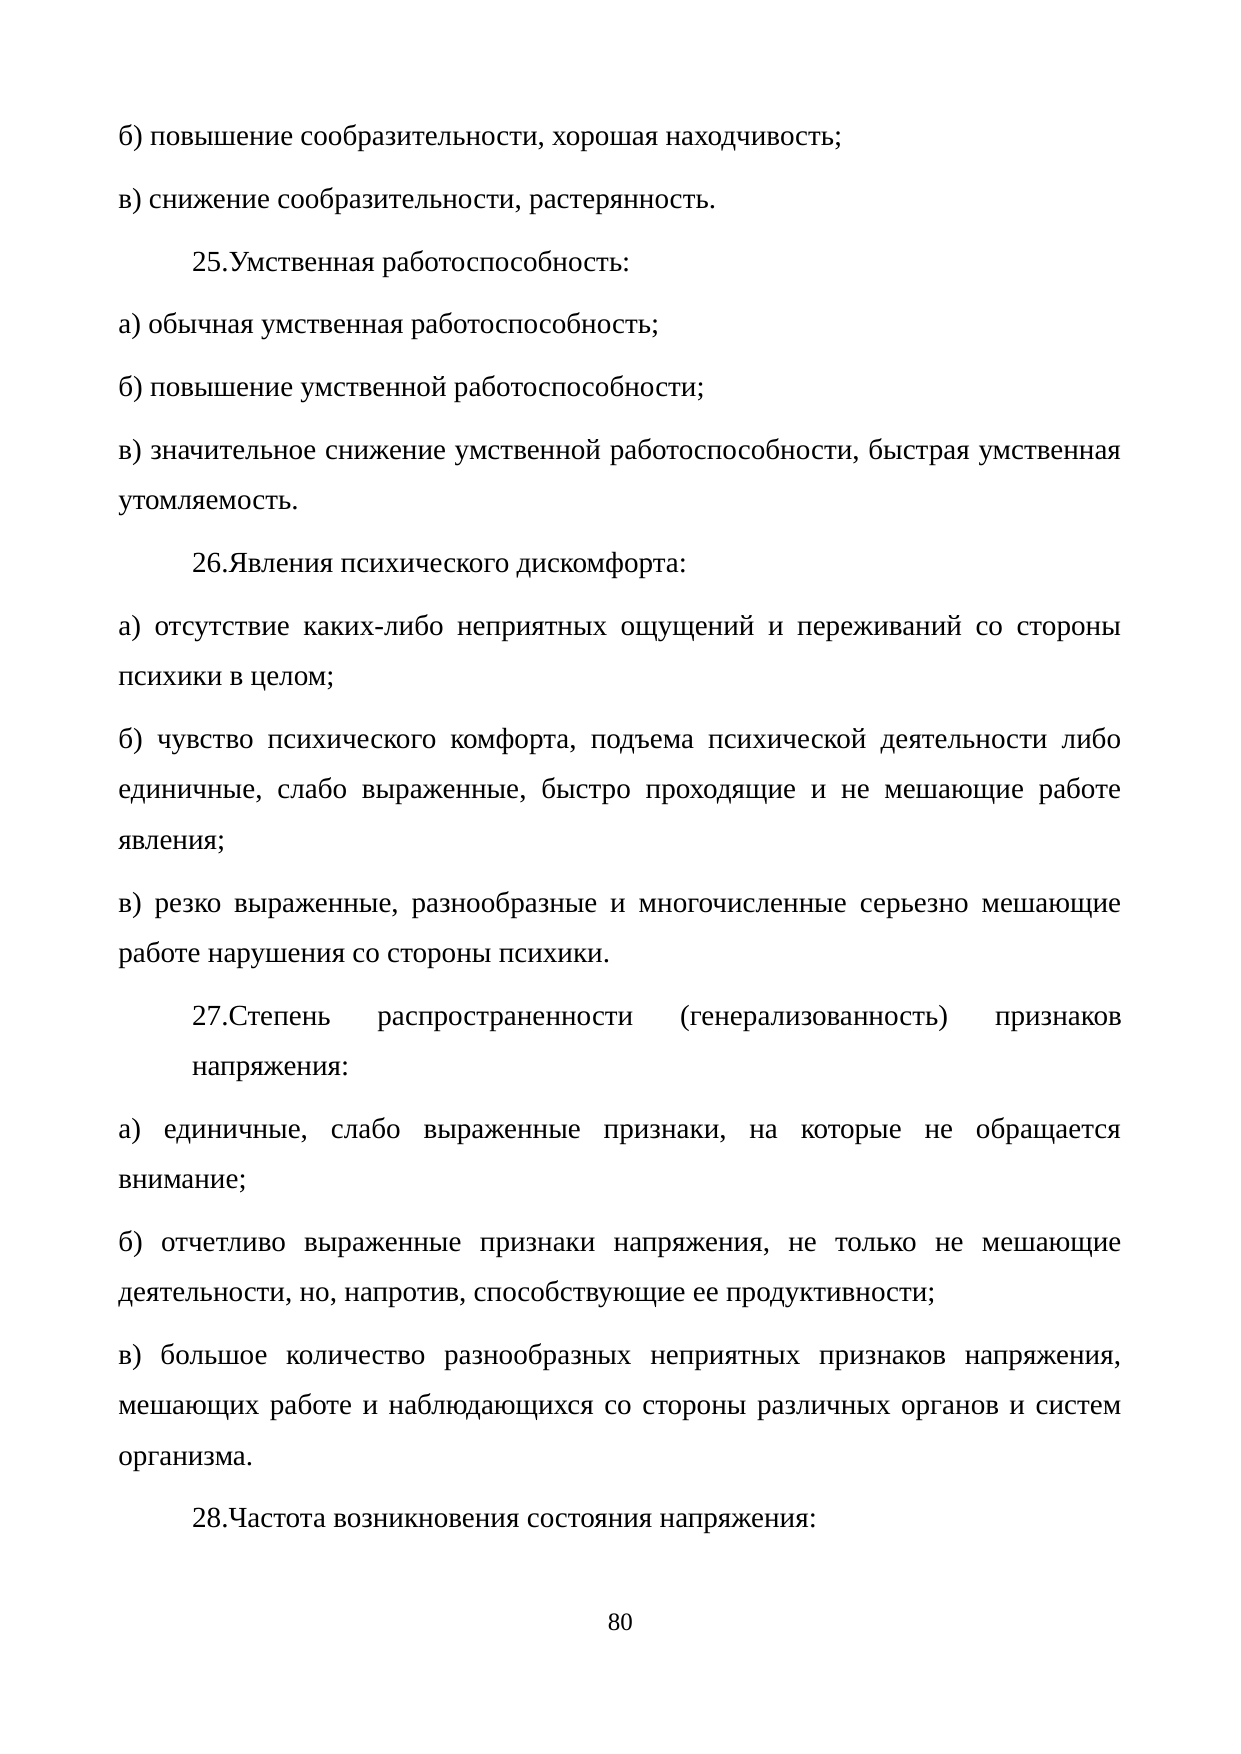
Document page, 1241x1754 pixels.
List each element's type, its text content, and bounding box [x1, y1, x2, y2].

list Частота возникновения состояния напряжения: [118, 1501, 1122, 1534]
text в) резко выраженные, разнообразные и многочисленные серьезно мешающие работе нарушения со стороны психики. [118, 885, 1122, 968]
text б) повышение сообразительности, хорошая находчивость; [118, 118, 1122, 152]
list Явления психического дискомфорта: [118, 545, 1122, 579]
text а) обычная умственная работоспособность; [118, 307, 1122, 340]
list Степень распространенности (генерализованность) признаков напряжения: [118, 998, 1122, 1082]
text б) отчетливо выраженные признаки напряжения, не только не мешающие деятельности, но, напротив, способствующие ее продуктивности; [118, 1224, 1122, 1308]
text б) повышение умственной работоспособности; [118, 369, 1122, 403]
text б) чувство психического комфорта, подъема психической деятельности либо единичные, слабо выраженные, быстро проходящие и не мешающие работе явления; [118, 721, 1122, 855]
list Умственная работоспособность: [118, 244, 1122, 277]
text а) отсутствие каких-либо неприятных ощущений и переживаний со стороны психики в целом; [118, 608, 1122, 692]
text в) значительное снижение умственной работоспособности, быстрая умственная утомляемость. [118, 432, 1122, 516]
text в) снижение сообразительности, растерянность. [118, 181, 1122, 214]
text а) единичные, слабо выраженные признаки, на которые не обращается внимание; [118, 1111, 1122, 1195]
text в) большое количество разнообразных неприятных признаков напряжения, мешающих работе и наблюдающихся со стороны различных органов и систем организма. [118, 1337, 1122, 1471]
